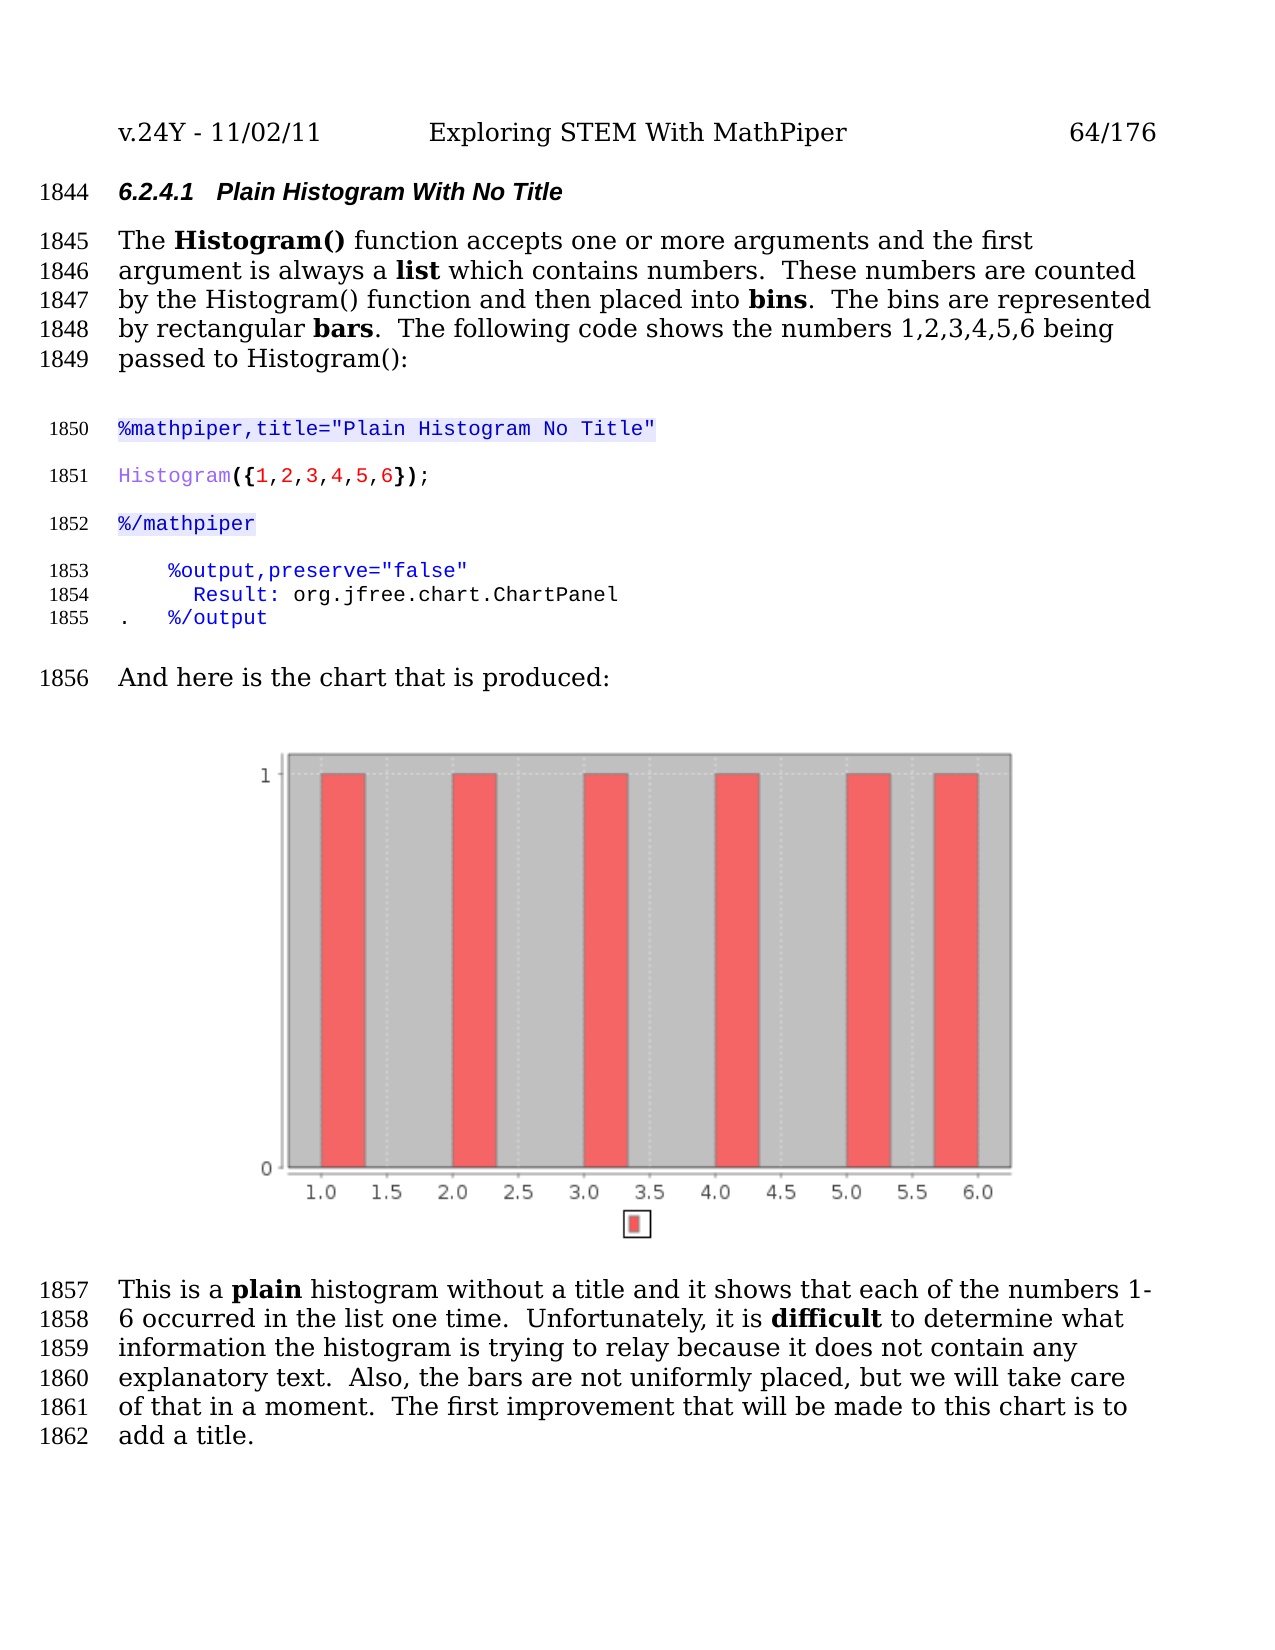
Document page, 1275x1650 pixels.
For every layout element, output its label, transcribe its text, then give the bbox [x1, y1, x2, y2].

text The Histogram() function accepts one or more arguments and the first argument is always a list which contains numbers. These numbers are counted by the Histogram() function and then placed into bins. The bins are represented by rectangular bars. The following code shows the numbers 1,2,3,4,5,6 being passed to Histogram(): [118, 226, 1157, 373]
text %mathpiper,title="Plain Histogram No Title" [118, 418, 1157, 442]
text %output,preserve="false" [118, 560, 1157, 584]
text Result: org.jfree.chart.ChartPanel [118, 584, 1157, 607]
text %/mathpiper [118, 513, 1157, 536]
text This is a plain histogram without a title and it shows that each of the numbers 1-6 occurred in the list one time. Unfortunately, it is difficult to determine what information the histogram is trying to relay because it does not contain any explanatory text. Also, the bars are not uniformly placed, but we will take care of that in a moment. The first improvement that will be made to this chart is to add a title. [118, 1275, 1157, 1450]
picture [245, 743, 1030, 1240]
subtitle Plain Histogram With No Title [118, 177, 1157, 205]
text . %/output [118, 607, 1157, 631]
text And here is the chart that is produced: [118, 664, 1157, 693]
text Histogram({1,2,3,4,5,6}); [118, 466, 1157, 489]
